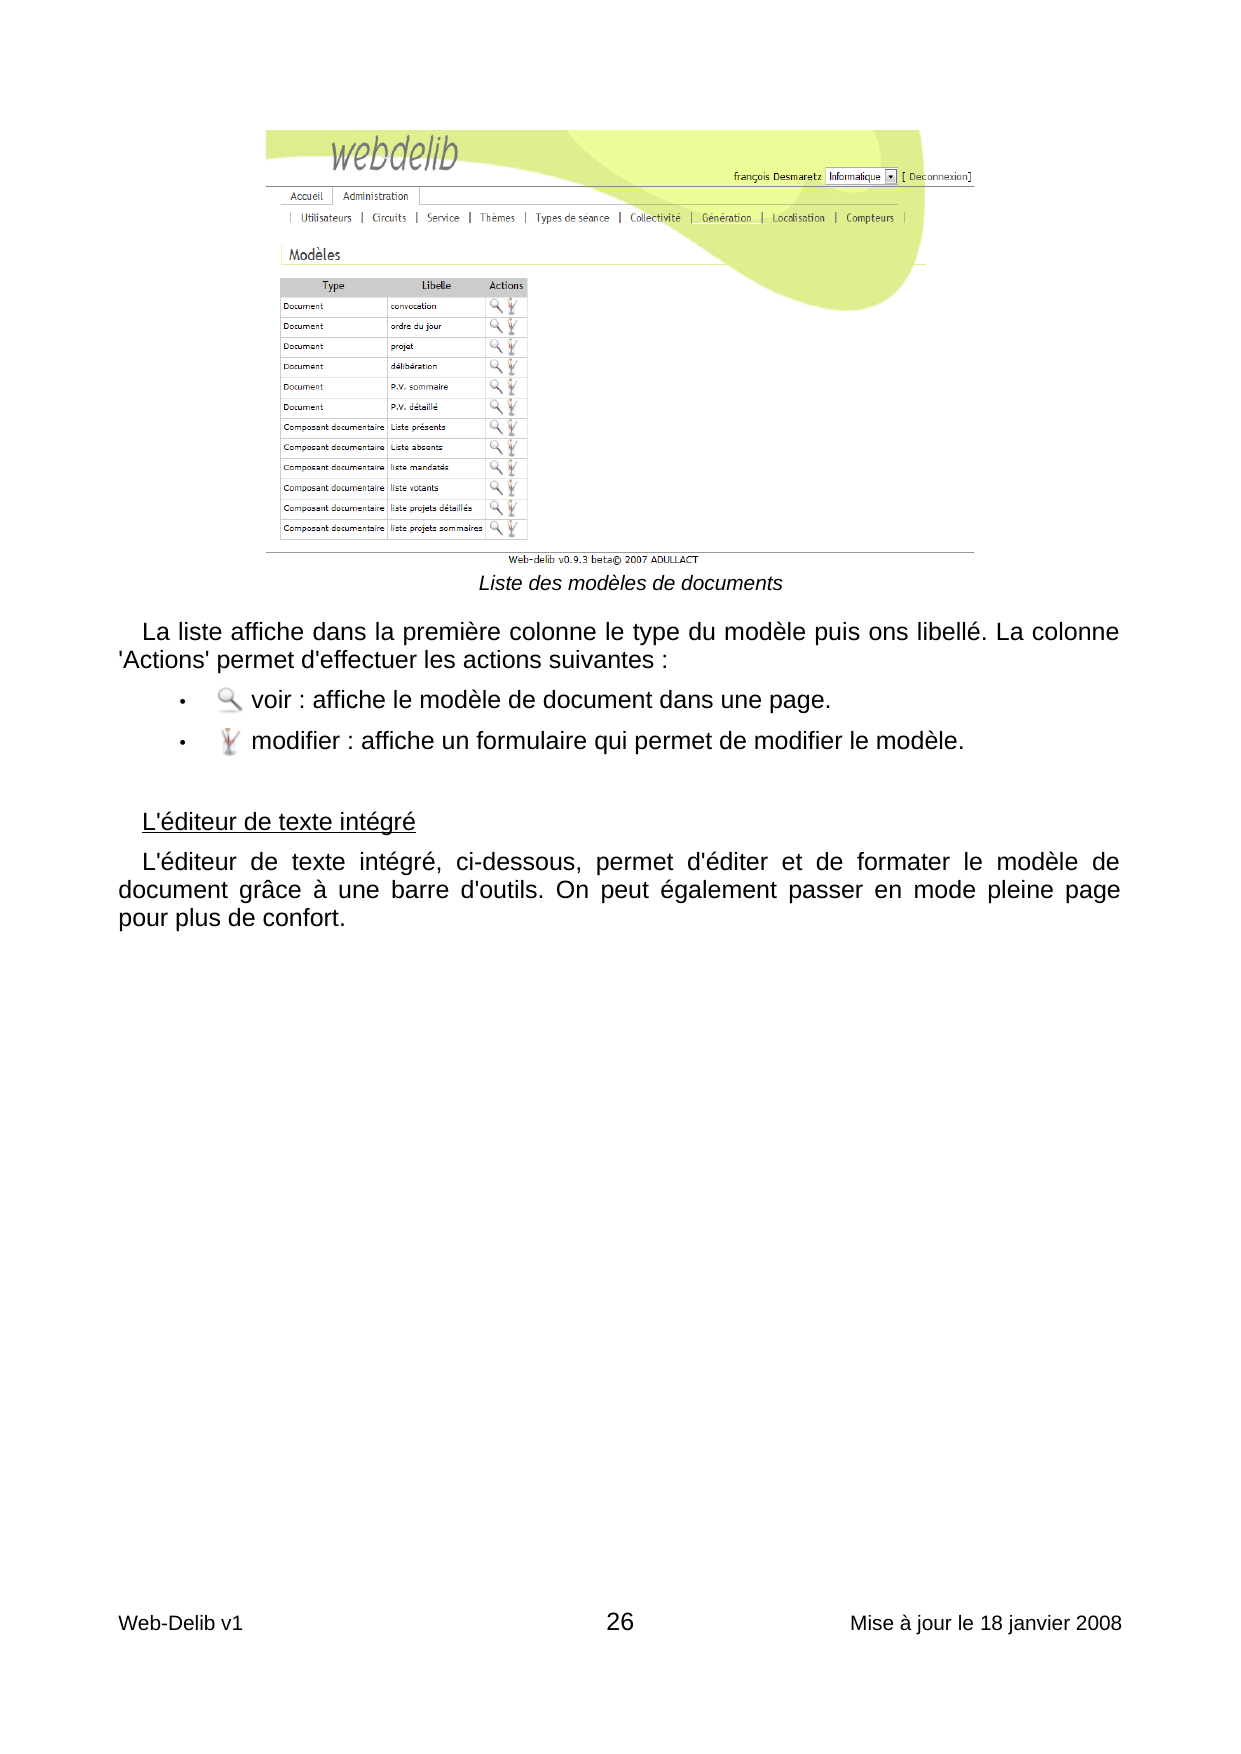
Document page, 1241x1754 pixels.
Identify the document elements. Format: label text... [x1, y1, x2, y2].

text La liste affiche dans la première colonne le type du modèle puis ons libellé. La colonne 'Actions' permet d'effectuer les actions suivantes : [118, 618, 1122, 674]
list modifier : affiche un formulaire qui permet de modifier le modèle. [156, 727, 1122, 757]
text L'éditeur de texte intégré [118, 808, 1122, 836]
picture [216, 686, 245, 714]
text L'éditeur de texte intégré, ci-dessous, permet d'éditer et de formater le modèle de document grâce à une barre d'outils. On peut également passer en mode pleine page pour plus de confort. [118, 848, 1122, 931]
picture [216, 728, 245, 756]
list voir : affiche le modèle de document dans une page. [156, 685, 1122, 715]
text Liste des modèles de documents [118, 118, 1122, 594]
picture [265, 130, 975, 571]
